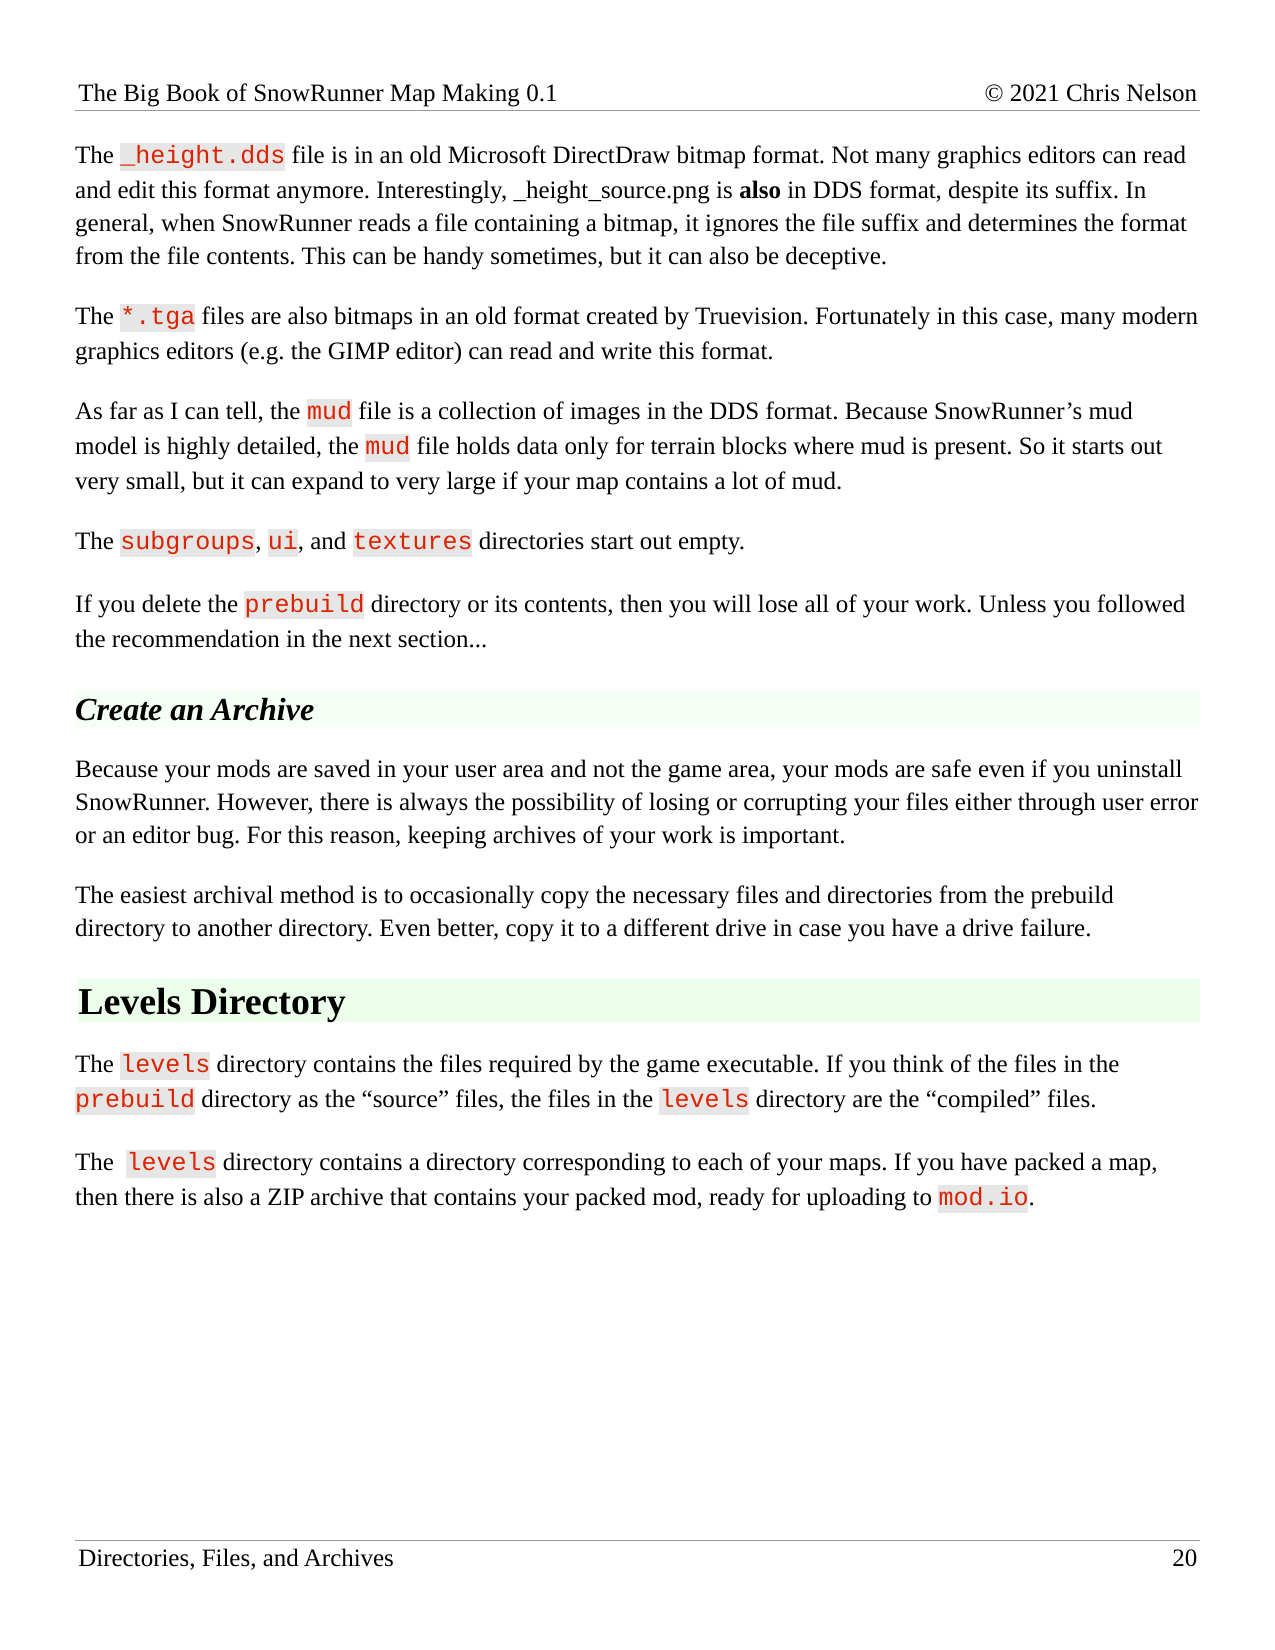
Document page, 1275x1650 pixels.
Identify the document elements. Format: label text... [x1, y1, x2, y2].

text Because your mods are saved in your user area and not the game area, your mods are safe even if you uninstall SnowRunner. However, there is always the possibility of losing or corrupting your files either through user error or an editor bug. For this reason, keeping archives of your work is important. [75, 754, 1200, 848]
text The easiest archival method is to occasionally copy the necessary files and directories from the prebuild directory to another directory. Even better, copy it to a different drive in case you have a drive failure. [75, 880, 1200, 942]
subtitle Levels Directory [78, 979, 1200, 1022]
text As far as I can tell, the mud file is a collection of images in the DDS format. Because SnowRunner’s mud model is highly detailed, the mud file holds data only for terrain blocks where mud is present. So it starts out very small, but it can expand to very large if your map contains a lot of mud. [75, 396, 1200, 495]
subtitle Create an Archive [75, 690, 1200, 727]
text The subgroups, ui, and textures directories start out empty. [75, 526, 1200, 557]
text The levels directory contains a directory corresponding to each of your maps. If you have packed a map, then there is also a ZIP archive that contains your packed mod, ready for uploading to mod.io. [75, 1147, 1200, 1213]
text The _height.dds file is in an old Microsoft DirectDraw bitmap format. Not many graphics editors can read and edit this format anymore. Interestingly, _height_source.png is also in DDS format, despite its suffix. In general, when SnowRunner reads a file containing a bitmap, it ignores the file suffix and determines the format from the file contents. This can be handy sometimes, but it can also be deceptive. [75, 140, 1200, 270]
text The levels directory contains the files required by the game executable. If you think of the files in the prebuild directory as the “source” files, the files in the levels directory are the “compiled” files. [75, 1049, 1200, 1115]
text If you delete the prebuild directory or its contents, then you will lose all of your work. Unless you followed the recommendation in the next section... [75, 589, 1200, 653]
text The *.tga files are also bitmaps in an old format created by Truevision. Fortunately in this case, many modern graphics editors (e.g. the GIMP editor) can read and write this format. [75, 301, 1200, 365]
